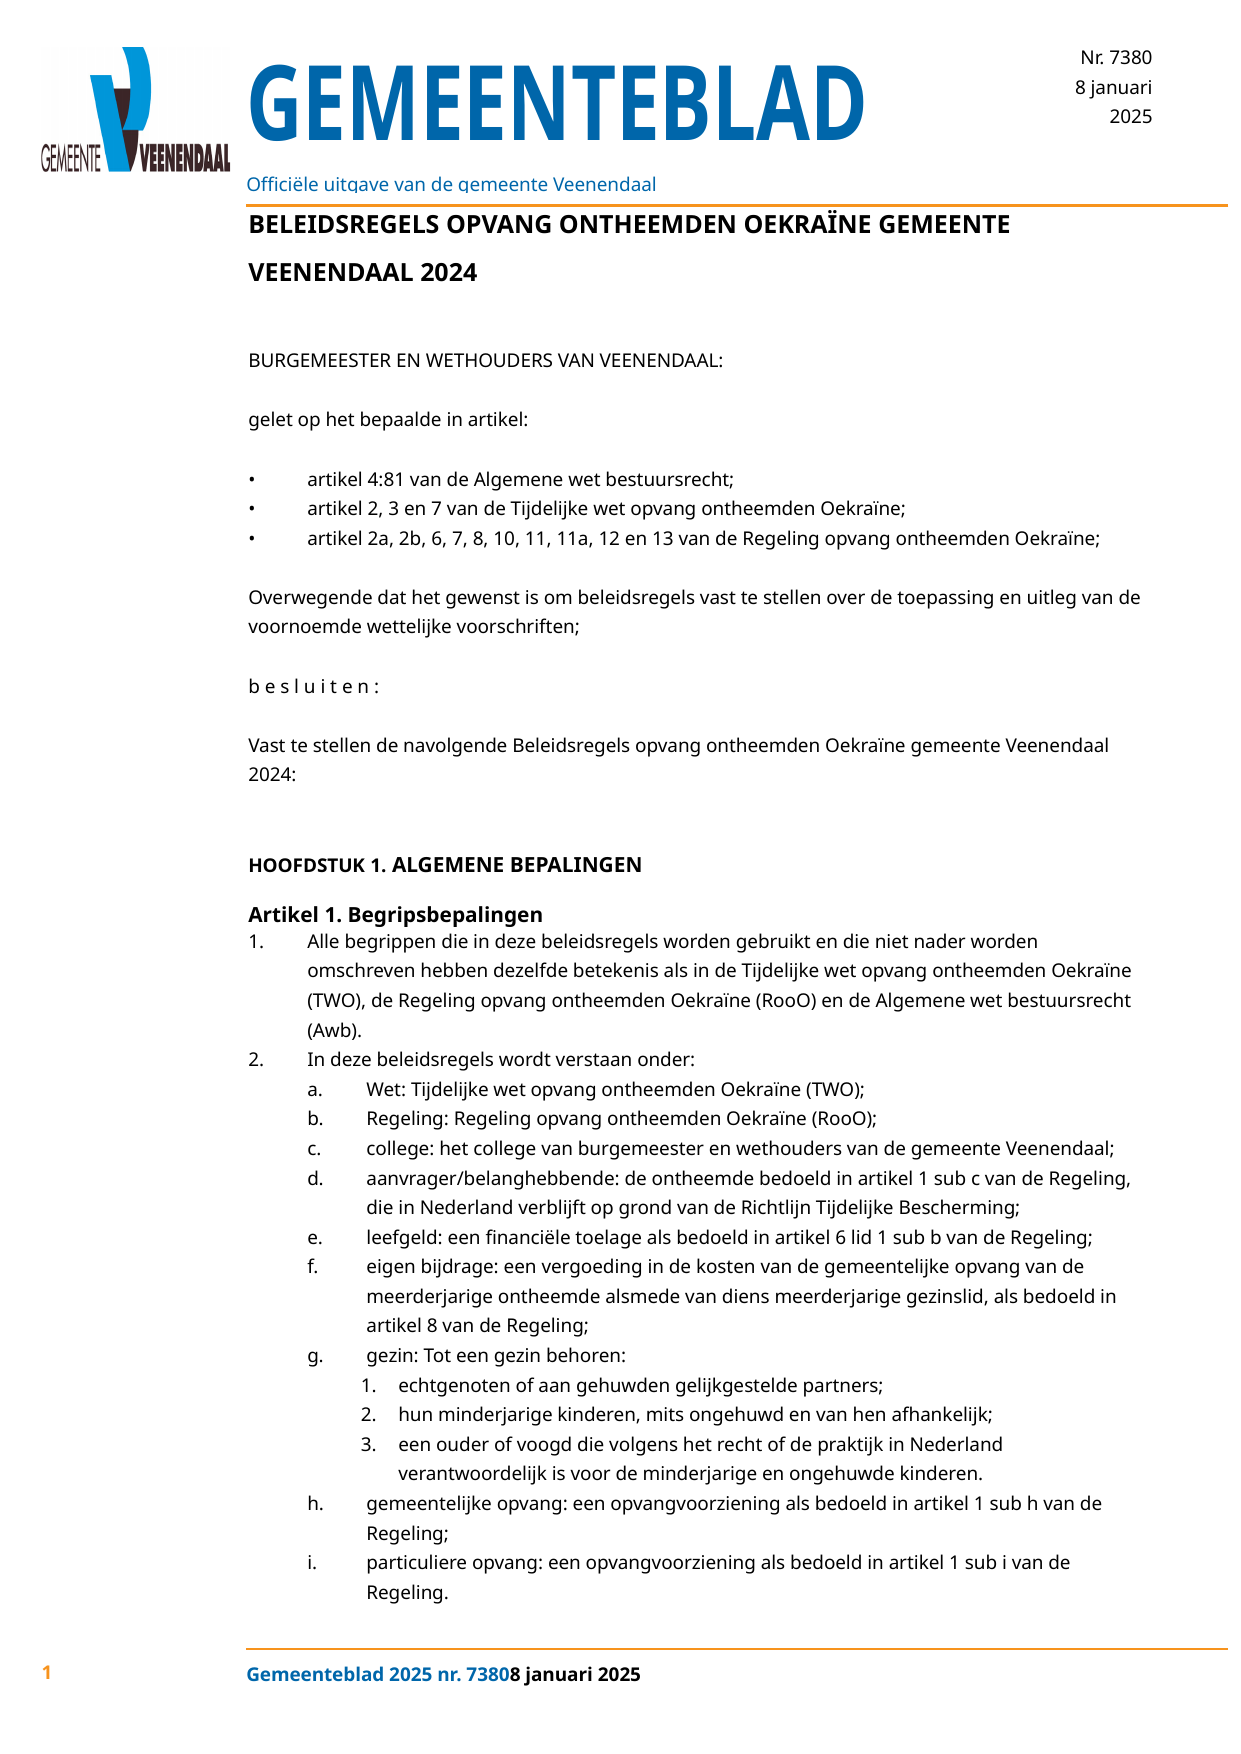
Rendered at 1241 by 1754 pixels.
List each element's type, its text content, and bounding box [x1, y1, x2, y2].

text Overwegende dat het gewenst is om beleidsregels vast te stellen over de toepassing en uitleg van de voornoemde wettelijke voorschriften; [248, 584, 1152, 639]
text BURGEMEESTER EN WETHOUDERS VAN VEENENDAAL: [248, 347, 1152, 373]
list Regeling: Regeling opvang ontheemden Oekraïne (RooO); [307, 1106, 1152, 1131]
text HOOFDSTUK 1. ALGEMENE BEPALINGEN [248, 850, 1152, 879]
list gezin: Tot een gezin behoren: [307, 1342, 1152, 1368]
list leefgeld: een financiële toelage als bedoeld in artikel 6 lid 1 sub b van de Regeling; [307, 1224, 1152, 1250]
list college: het college van burgemeester en wethouders van de gemeente Veenendaal; [307, 1135, 1152, 1161]
list eigen bijdrage: een vergoeding in de kosten van de gemeentelijke opvang van de meerderjarige ontheemde alsmede van diens meerderjarige gezinslid, als bedoeld in artikel 8 van de Regeling; [307, 1253, 1152, 1338]
picture [41, 47, 130, 172]
picture [123, 47, 231, 172]
list een ouder of voogd die volgens het recht of de praktijk in Nederland verantwoordelijk is voor de minderjarige en ongehuwde kinderen. [361, 1431, 1152, 1486]
list echtgenoten of aan gehuwden gelijkgestelde partners; [361, 1372, 1152, 1398]
list gemeentelijke opvang: een opvangvoorziening als bedoeld in artikel 1 sub h van de Regeling; [307, 1490, 1152, 1546]
list aanvrager/belanghebbende: de ontheemde bedoeld in artikel 1 sub c van de Regeling, die in Nederland verblijft op grond van de Richtlijn Tijdelijke Bescherming; [307, 1165, 1152, 1220]
list artikel 2a, 2b, 6, 7, 8, 10, 11, 11a, 12 en 13 van de Regeling opvang ontheemden Oekraïne; [248, 525, 1152, 551]
text BELEIDSREGELS OPVANG ONTHEEMDEN OEKRAÏNE GEMEENTE VEENENDAAL 2024 [248, 207, 1152, 288]
text Artikel 1. Begripsbepalingen [248, 900, 1152, 928]
list artikel 4:81 van de Algemene wet bestuursrecht; [248, 466, 1152, 492]
text gelet op het bepaalde in artikel: [248, 407, 1152, 432]
text b e s l u i t e n : [248, 673, 1152, 699]
list Alle begrippen die in deze beleidsregels worden gebruikt en die niet nader worden omschreven hebben dezelfde betekenis als in de Tijdelijke wet opvang ontheemden Oekraïne (TWO), de Regeling opvang ontheemden Oekraïne (RooO) en de Algemene wet bestuursrecht (Awb). [248, 928, 1152, 1043]
list hun minderjarige kinderen, mits ongehuwd en van hen afhankelijk; [361, 1401, 1152, 1427]
list artikel 2, 3 en 7 van de Tijdelijke wet opvang ontheemden Oekraïne; [248, 495, 1152, 521]
list particuliere opvang: een opvangvoorziening als bedoeld in artikel 1 sub i van de Regeling. [307, 1549, 1152, 1605]
text Vast te stellen de navolgende Beleidsregels opvang ontheemden Oekraïne gemeente Veenendaal 2024: [248, 732, 1152, 787]
list Wet: Tijdelijke wet opvang ontheemden Oekraïne (TWO); [307, 1076, 1152, 1102]
list In deze beleidsregels wordt verstaan onder: [248, 1046, 1152, 1072]
